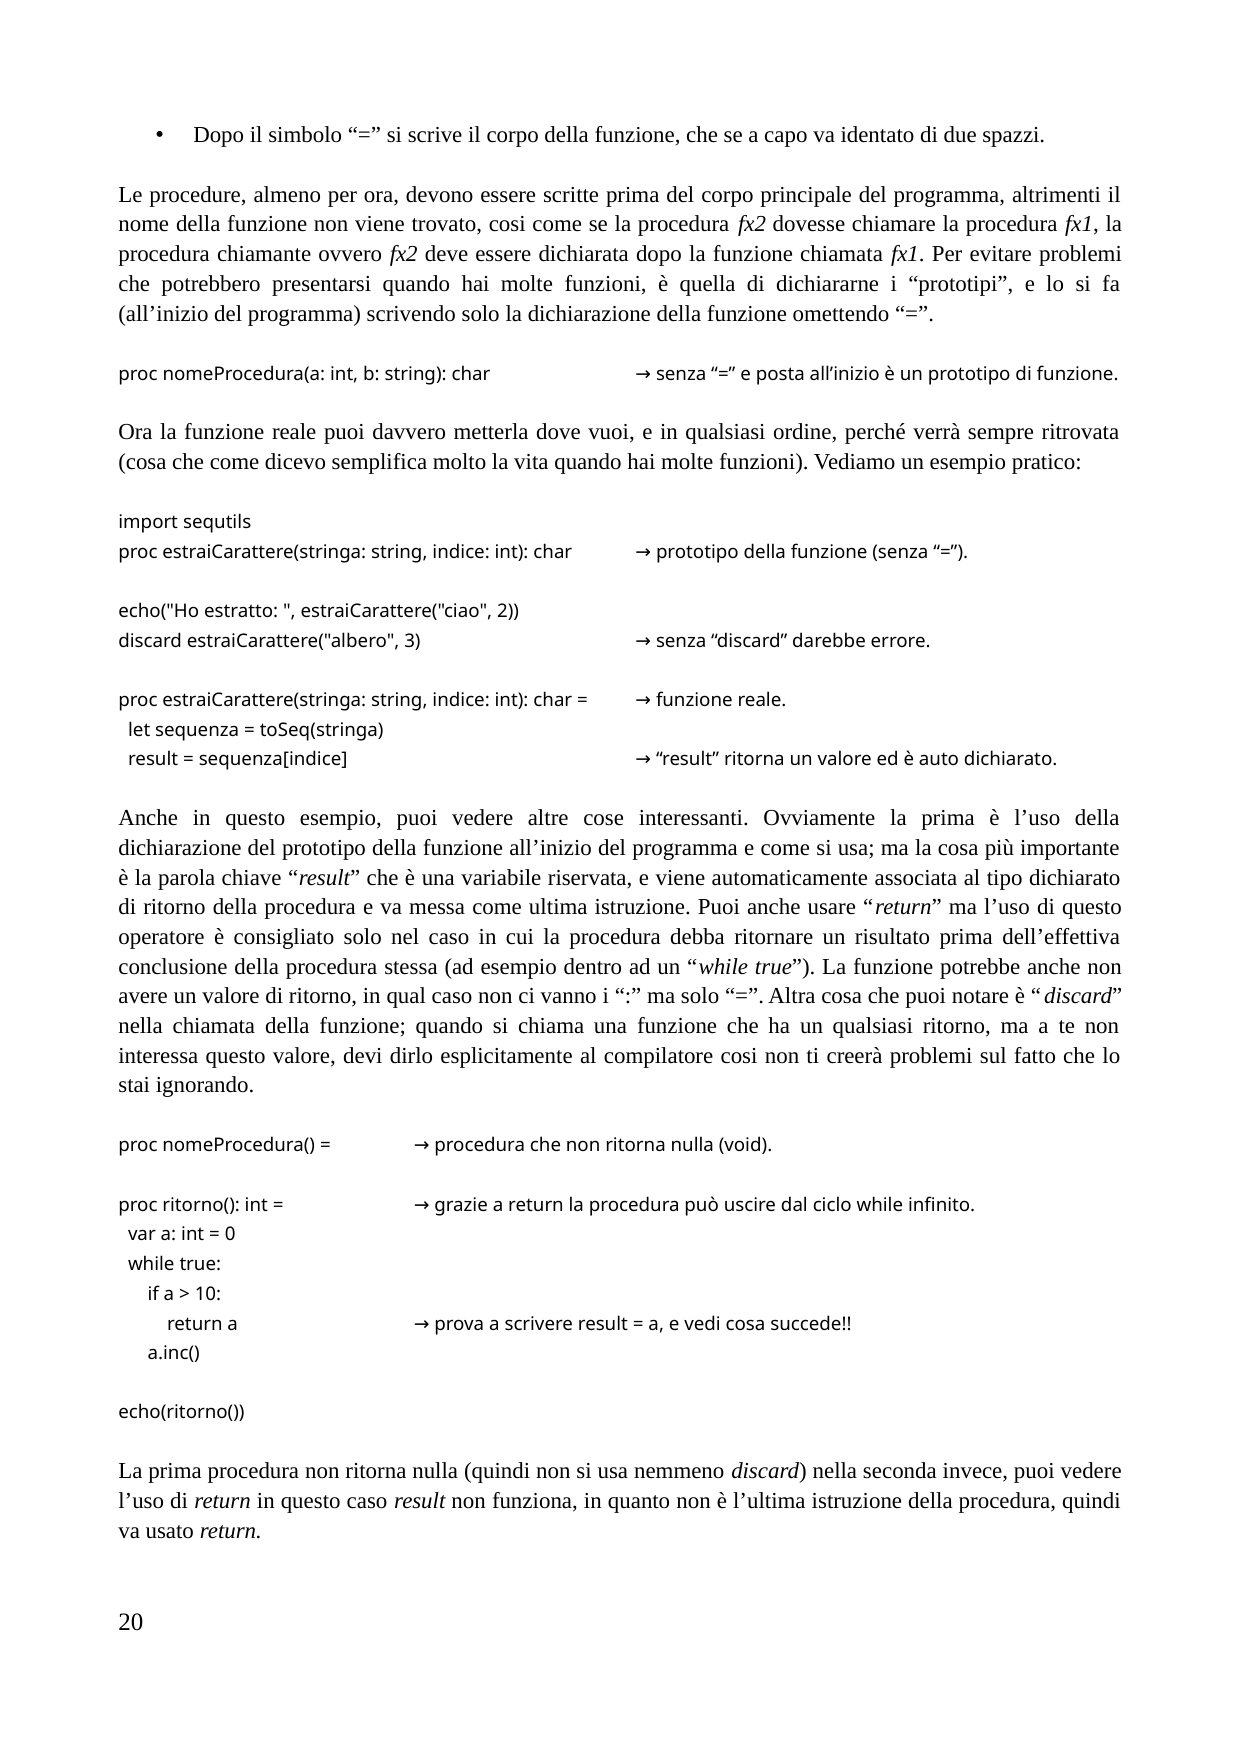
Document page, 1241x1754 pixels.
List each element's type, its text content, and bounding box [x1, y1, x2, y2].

text a.inc() [118, 1335, 1122, 1365]
text var a: int = 0 [118, 1217, 1122, 1246]
text Ora la funzione reale puoi davvero metterla dove vuoi, e in qualsiasi ordine, perché verrà sempre ritrovata (cosa che come dicevo semplifica molto la vita quando hai molte funzioni). Vediamo un esempio pratico: [118, 415, 1122, 474]
list Dopo il simbolo “=” si scrive il corpo della funzione, che se a capo va identato di due spazzi. [156, 118, 1122, 148]
text while true: [118, 1246, 1122, 1276]
text if a > 10: [118, 1276, 1122, 1306]
text Anche in questo esempio, puoi vedere altre cose interessanti. Ovviamente la prima è l’uso della dichiarazione del prototipo della funzione all’inizio del programma e come si usa; ma la cosa più importante è la parola chiave “result” che è una variabile riservata, e viene automaticamente associata al tipo dichiarato di ritorno della procedura e va messa come ultima istruzione. Puoi anche usare “return” ma l’uso di questo operatore è consigliato solo nel caso in cui la procedura debba ritornare un risultato prima dell’effettiva conclusione della procedura stessa (ad esempio dentro ad un “while true”). La funzione potrebbe anche non avere un valore di ritorno, in qual caso non ci vanno i “:” ma solo “=”. Altra cosa che puoi notare è “discard” nella chiamata della funzione; quando si chiama una funzione che ha un qualsiasi ritorno, ma a te non interessa questo valore, devi dirlo esplicitamente al compilatore cosi non ti creerà problemi sul fatto che lo stai ignorando. [118, 801, 1122, 1098]
text proc ritorno(): int = → grazie a return la procedura può uscire dal ciclo while infinito. [118, 1187, 1122, 1217]
text proc nomeProcedura() = → procedura che non ritorna nulla (void). [118, 1127, 1122, 1157]
text echo(ritorno()) [118, 1395, 1122, 1424]
text proc nomeProcedura(a: int, b: string): char → senza “=” e posta all’inizio è un prototipo di funzione. [118, 356, 1122, 385]
text La prima procedura non ritorna nulla (quindi non si usa nemmeno discard) nella seconda invece, puoi vedere l’uso di return in questo caso result non funziona, in quanto non è l’ultima istruzione della procedura, quindi va usato return. [118, 1454, 1122, 1543]
text return a → prova a scrivere result = a, e vedi cosa succede!! [118, 1306, 1122, 1335]
text proc estraiCarattere(stringa: string, indice: int): char → prototipo della funzione (senza “=”). [118, 534, 1122, 563]
text proc estraiCarattere(stringa: string, indice: int): char = → funzione reale. [118, 682, 1122, 712]
text discard estraiCarattere("albero", 3) → senza “discard” darebbe errore. [118, 623, 1122, 652]
text let sequenza = toSeq(stringa) [118, 712, 1122, 742]
text result = sequenza[indice] → “result” ritorna un valore ed è auto dichiarato. [118, 742, 1122, 771]
text echo("Ho estratto: ", estraiCarattere("ciao", 2)) [118, 593, 1122, 623]
text Le procedure, almeno per ora, devono essere scritte prima del corpo principale del programma, altrimenti il nome della funzione non viene trovato, cosi come se la procedura fx2 dovesse chiamare la procedura fx1, la procedura chiamante ovvero fx2 deve essere dichiarata dopo la funzione chiamata fx1. Per evitare problemi che potrebbero presentarsi quando hai molte funzioni, è quella di dichiararne i “prototipi”, e lo si fa (all’inizio del programma) scrivendo solo la dichiarazione della funzione omettendo “=”. [118, 177, 1122, 326]
text import sequtils [118, 504, 1122, 534]
